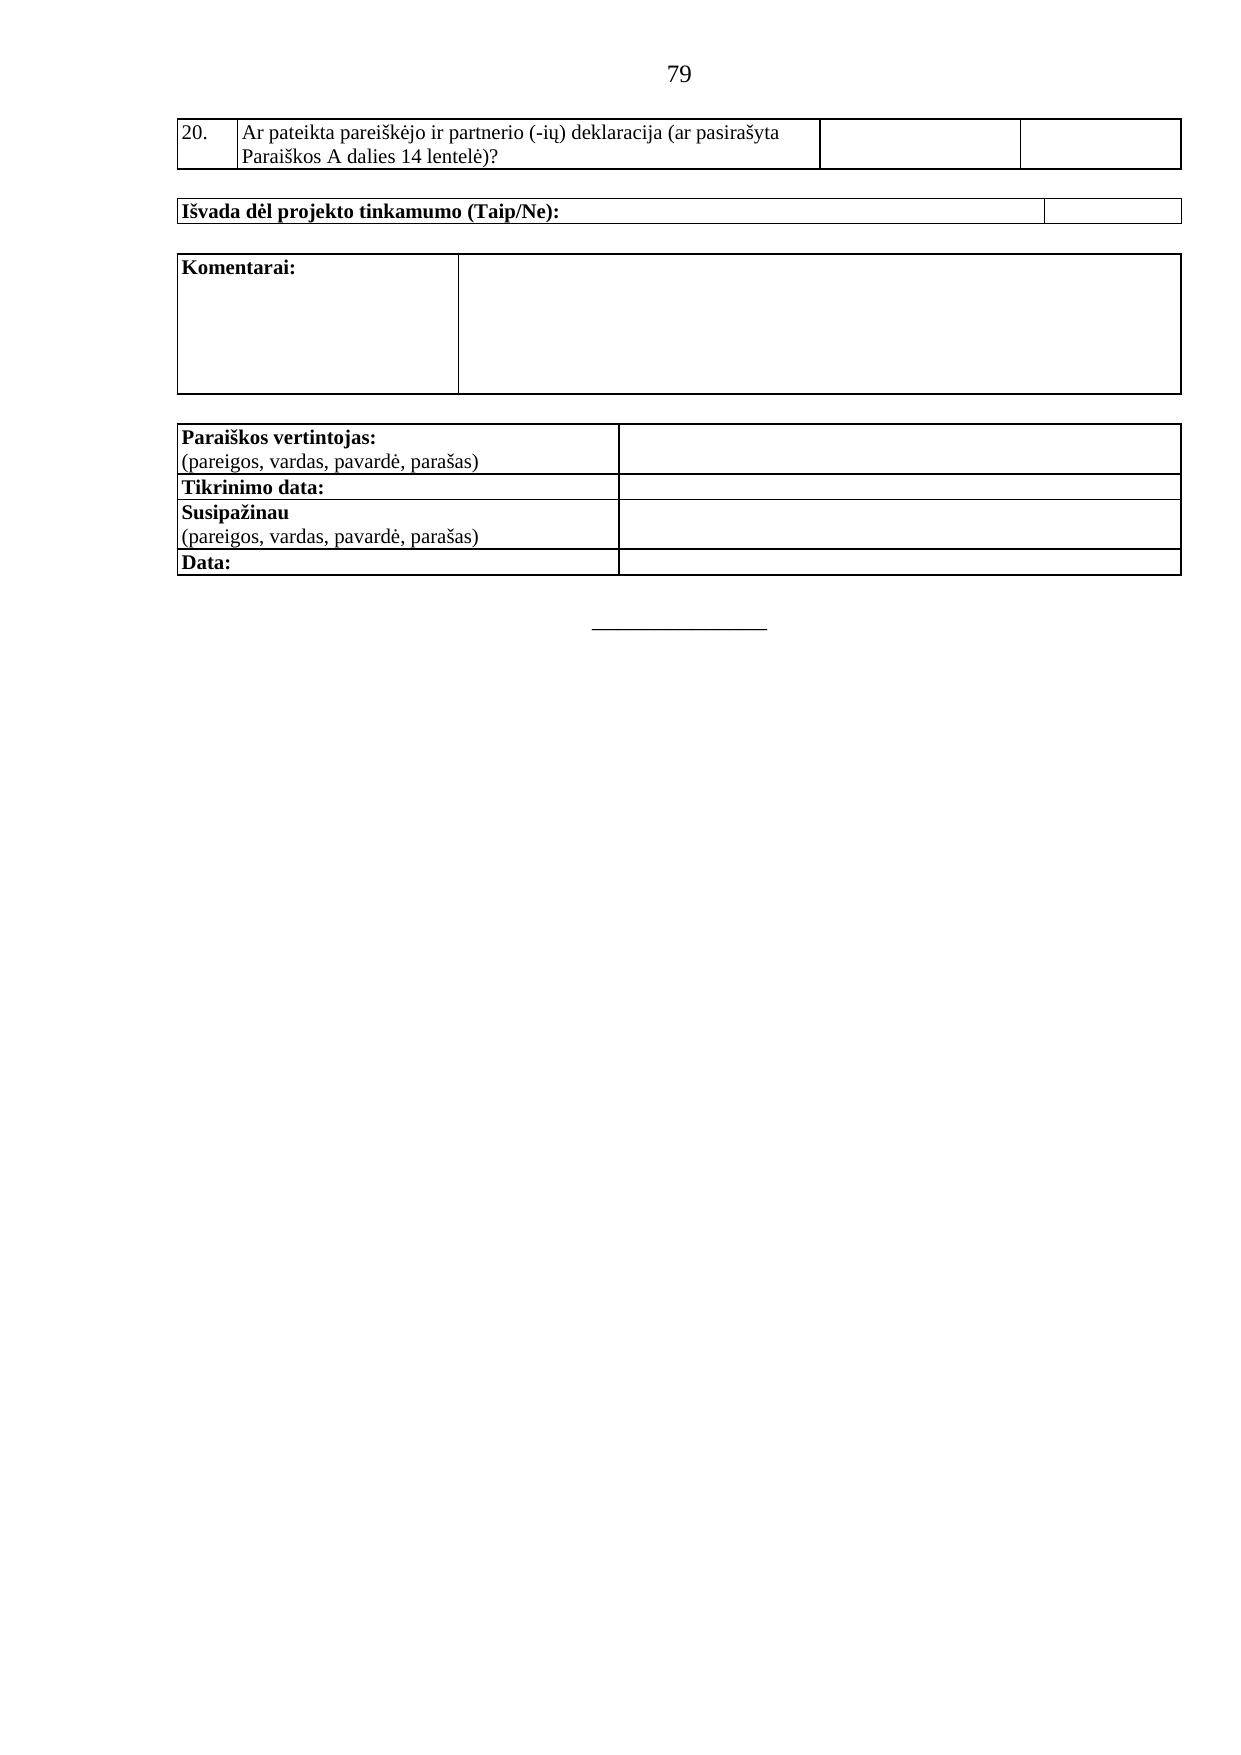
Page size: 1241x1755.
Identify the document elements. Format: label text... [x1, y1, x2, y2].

table_cell [620, 500, 1180, 548]
table_header [620, 425, 1180, 473]
table_header Komentarai: [178, 255, 458, 393]
table_header [1177, 199, 1181, 223]
table_header [459, 255, 1180, 393]
table_cell [821, 120, 1020, 168]
table_cell [1021, 120, 1180, 168]
table_cell 20. [178, 120, 237, 168]
text ______________ [177, 604, 1181, 633]
